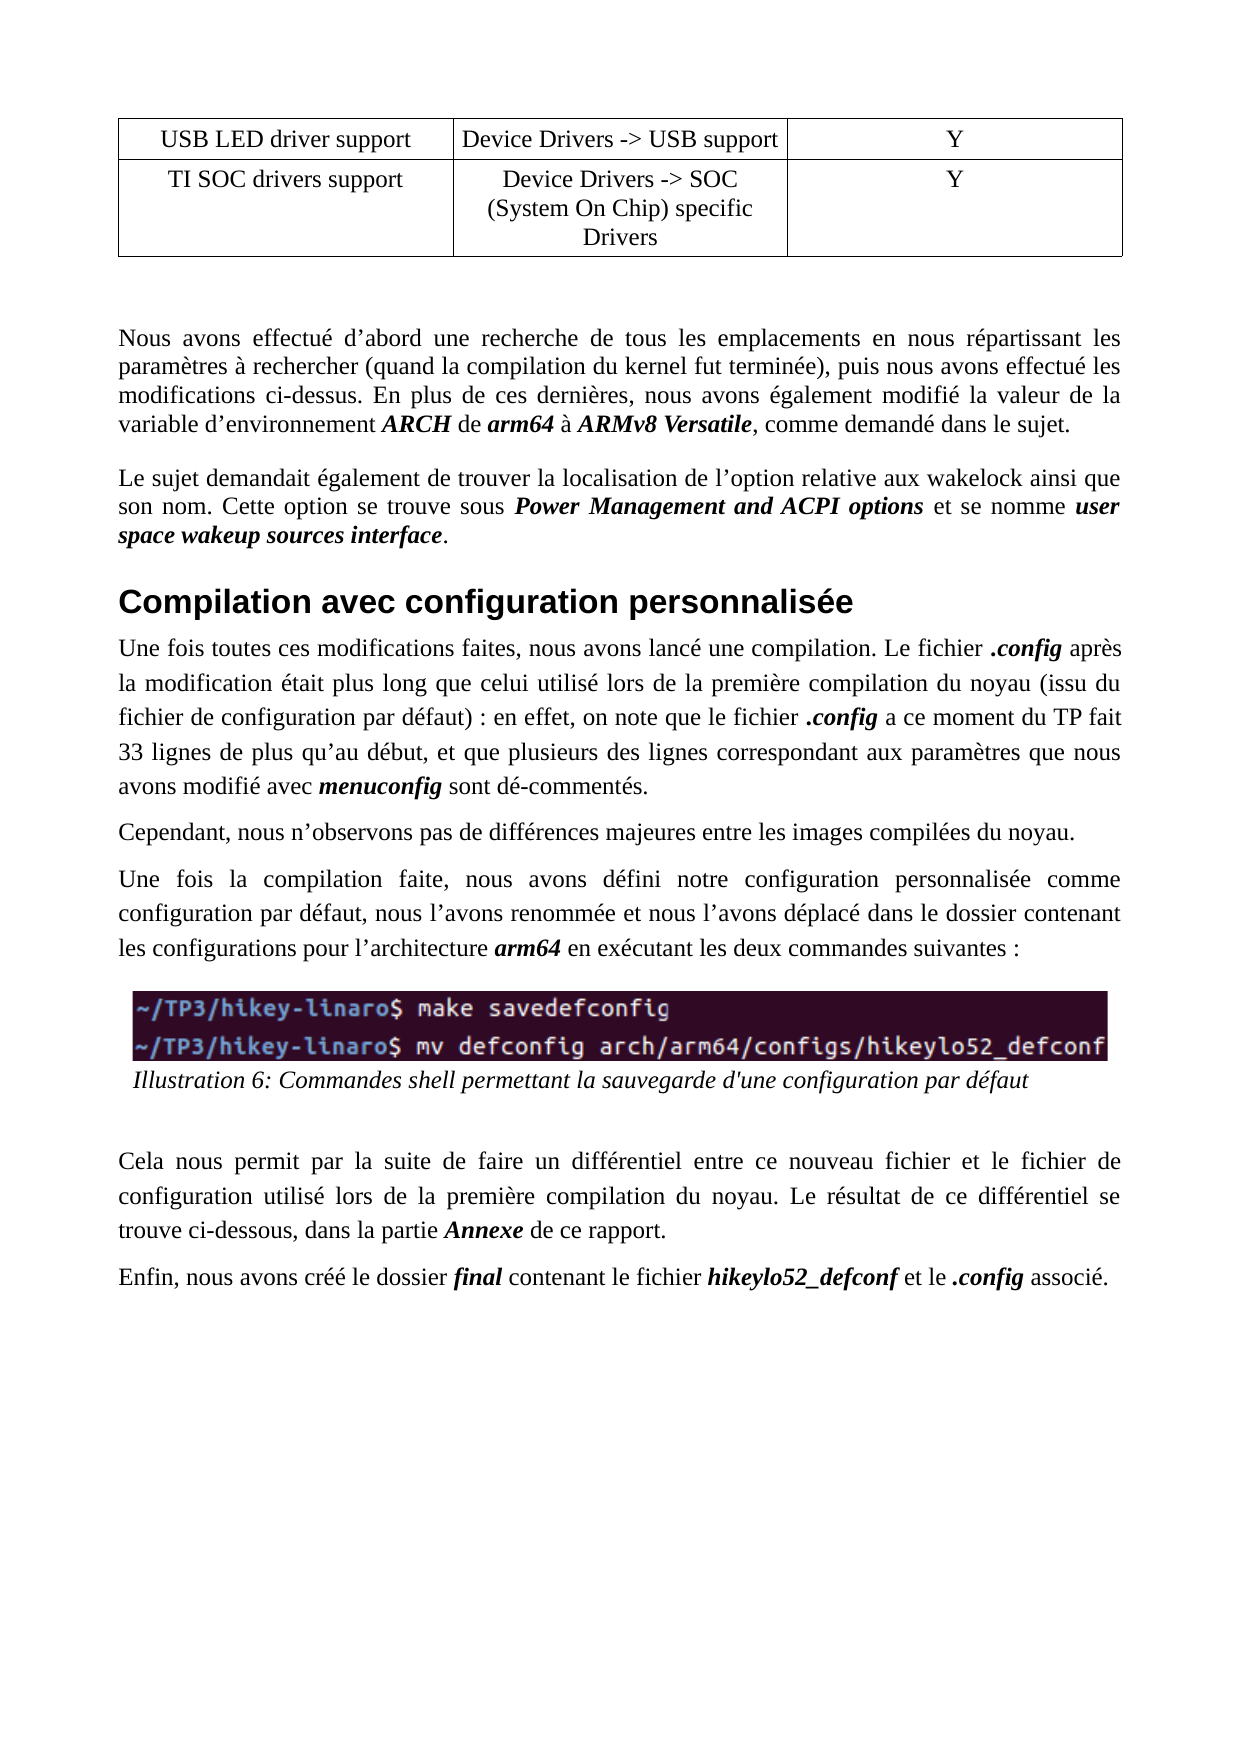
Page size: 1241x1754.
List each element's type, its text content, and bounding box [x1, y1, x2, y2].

table_cell Y [788, 119, 1122, 158]
text Cela nous permit par la suite de faire un différentiel entre ce nouveau fichier et le fichier de configuration utilisé lors de la première compilation du noyau. Le résultat de ce différentiel se trouve ci-dessous, dans la partie Annexe de ce rapport. [118, 1146, 1122, 1244]
text Enfin, nous avons créé le dossier final contenant le fichier hikeylo52_defconf et le .config associé. [118, 1262, 1122, 1290]
text Nous avons effectué d’abord une recherche de tous les emplacements en nous répartissant les paramètres à rechercher (quand la compilation du kernel fut terminée), puis nous avons effectué les modifications ci-dessus. En plus de ces dernières, nous avons également modifié la valeur de la variable d’environnement ARCH de arm64 à ARMv8 Versatile, comme demandé dans le sujet. [118, 323, 1122, 438]
subtitle Compilation avec configuration personnalisée [118, 582, 1122, 621]
table_cell Y [788, 160, 1122, 256]
table_cell Device Drivers -> SOC (System On Chip) specific Drivers [454, 160, 787, 256]
text Une fois toutes ces modifications faites, nous avons lancé une compilation. Le fichier .config après la modification était plus long que celui utilisé lors de la première compilation du noyau (issu du fichier de configuration par défaut) : en effet, on note que le fichier .config a ce moment du TP fait 33 lignes de plus qu’au début, et que plusieurs des lignes correspondant aux paramètres que nous avons modifié avec menuconfig sont dé-commentés. [118, 633, 1122, 800]
picture [132, 991, 1108, 1061]
text Cependant, nous n’observons pas de différences majeures entre les images compilées du noyau. [118, 817, 1122, 846]
text Le sujet demandait également de trouver la localisation de l’option relative aux wakelock ainsi que son nom. Cette option se trouve sous Power Management and ACPI options et se nomme user space wakeup sources interface. [118, 463, 1122, 549]
text Illustration 6: Commandes shell permettant la sauvegarde d'une configuration par défaut [133, 1061, 1108, 1094]
table_cell TI SOC drivers support [119, 160, 453, 256]
table_cell USB LED driver support [119, 119, 453, 158]
text Une fois la compilation faite, nous avons défini notre configuration personnalisée comme configuration par défaut, nous l’avons renommée et nous l’avons déplacé dans le dossier contenant les configurations pour l’architecture arm64 en exécutant les deux commandes suivantes : [118, 864, 1122, 961]
table_cell Device Drivers -> USB support [454, 119, 787, 158]
